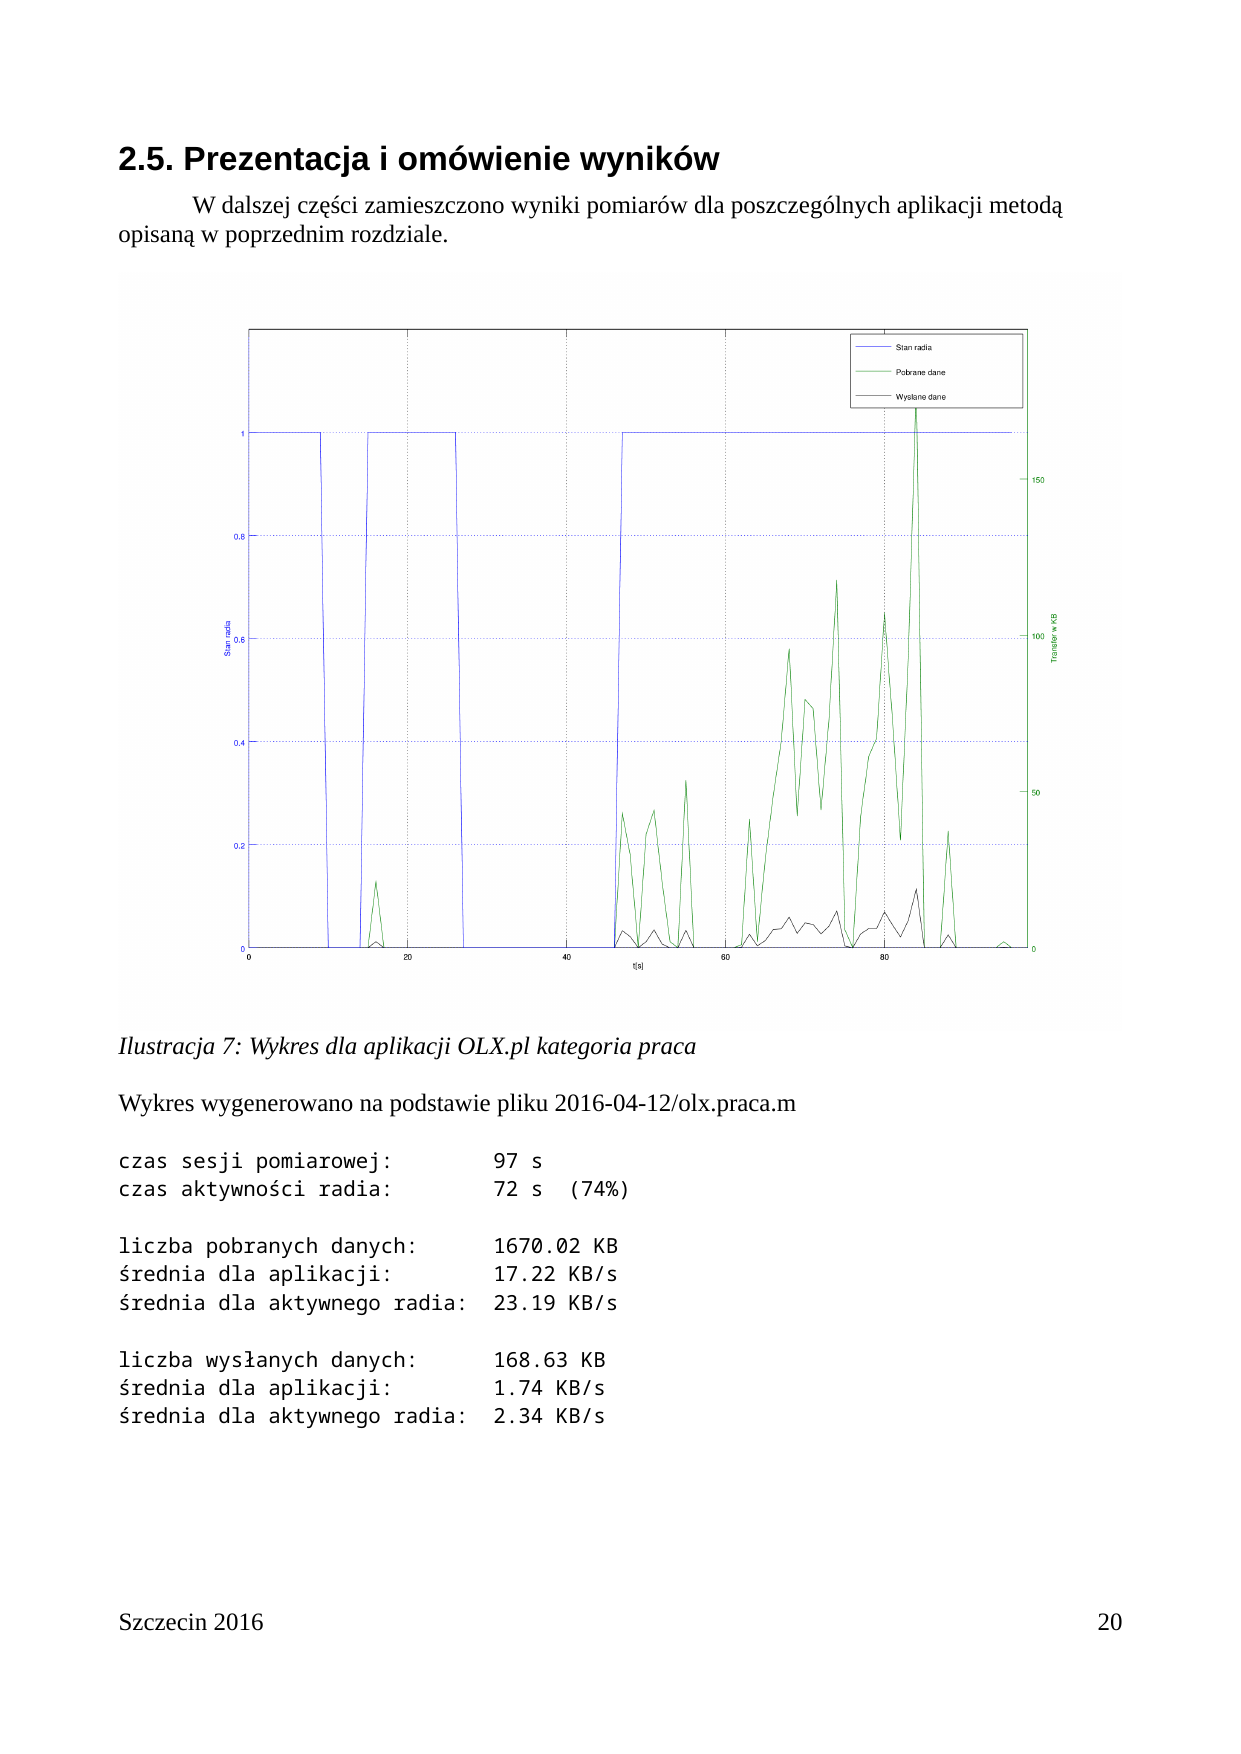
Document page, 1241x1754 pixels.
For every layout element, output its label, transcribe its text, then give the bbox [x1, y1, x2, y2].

text [118, 260, 1122, 272]
text Ilustracja 7: Wykres dla aplikacji OLX.pl kategoria praca [118, 1031, 1122, 1060]
picture [118, 272, 1123, 1031]
text W dalszej części zamieszczono wyniki pomiarów dla poszczególnych aplikacji metodą opisaną w poprzednim rozdziale. [118, 190, 1122, 248]
subtitle 2.5. Prezentacja i omówienie wyników [118, 139, 1122, 178]
text Wykres wygenerowano na podstawie pliku 2016-04-12/olx.praca.m czas sesji pomiarowej: 97 s czas aktywności radia: 72 s (74%) liczba pobranych danych: 1670.02 KB średnia dla aplikacji: 17.22 KB/s średnia dla aktywnego radia: 23.19 KB/s liczba wysłanych danych: 168.63 KB średnia dla aplikacji: 1.74 KB/s średnia dla aktywnego radia: 2.34 KB/s [118, 1060, 1122, 1516]
